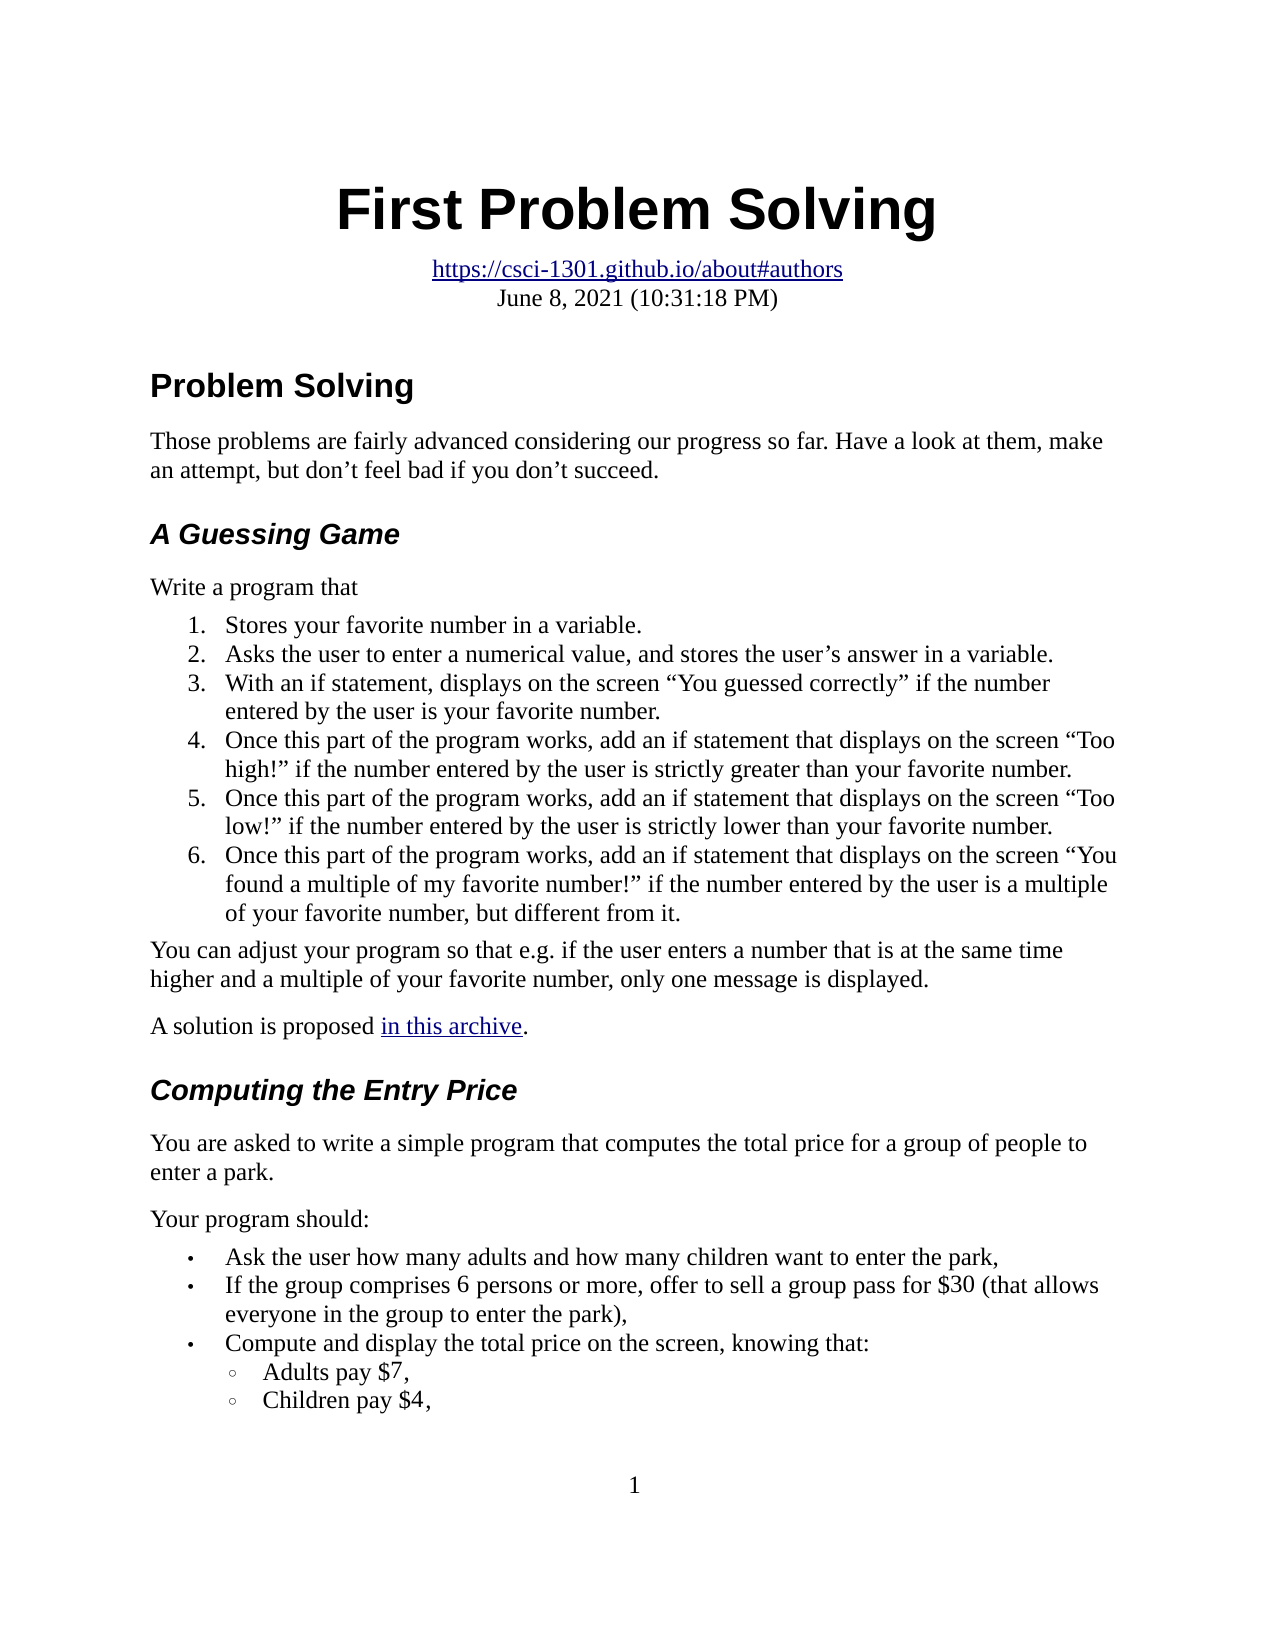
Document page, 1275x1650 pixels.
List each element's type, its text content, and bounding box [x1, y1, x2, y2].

list Once this part of the program works, add an if statement that displays on the screen “Too low!” if the number entered by the user is strictly lower than your favorite number. [187, 783, 1125, 840]
list Once this part of the program works, add an if statement that displays on the screen “Too high!” if the number entered by the user is strictly greater than your favorite number. [187, 725, 1125, 783]
title First Problem Solving [150, 175, 1125, 242]
list Ask the user how many adults and how many children want to enter the park, [187, 1242, 1125, 1270]
list Once this part of the program works, add an if statement that displays on the screen “You found a multiple of my favorite number!” if the number entered by the user is a multiple of your favorite number, but different from it. [187, 840, 1125, 926]
text June 8, 2021 (10:31:18 PM) [150, 283, 1125, 312]
text Write a program that [150, 572, 1125, 601]
list Stores your favorite number in a variable. [187, 610, 1125, 639]
text You can adjust your program so that e.g. if the user enters a number that is at the same time higher and a multiple of your favorite number, only one message is displayed. [150, 935, 1125, 993]
text You are asked to write a simple program that computes the total price for a group of people to enter a park. [150, 1128, 1125, 1186]
text A solution is proposed in this archive. [150, 1011, 1125, 1039]
text Those problems are fairly advanced considering our progress so far. Have a look at them, make an attempt, but don’t feel bad if you don’t succeed. [150, 426, 1125, 483]
text https://csci-1301.github.io/about#authors [150, 254, 1125, 283]
subtitle Computing the Entry Price [150, 1073, 1125, 1107]
subtitle A Guessing Game [150, 517, 1125, 551]
list Adults pay $, [225, 1357, 1125, 1385]
subtitle Problem Solving [150, 366, 1125, 404]
text Your program should: [150, 1204, 1125, 1233]
list With an if statement, displays on the screen “You guessed correctly” if the number entered by the user is your favorite number. [187, 668, 1125, 725]
list Children pay $, [225, 1385, 1125, 1414]
list If the group comprises persons or more, offer to sell a group pass for $ (that allows everyone in the group to enter the park), [187, 1270, 1125, 1328]
list Asks the user to enter a numerical value, and stores the user’s answer in a variable. [187, 639, 1125, 668]
list Compute and display the total price on the screen, knowing that: [187, 1328, 1125, 1357]
